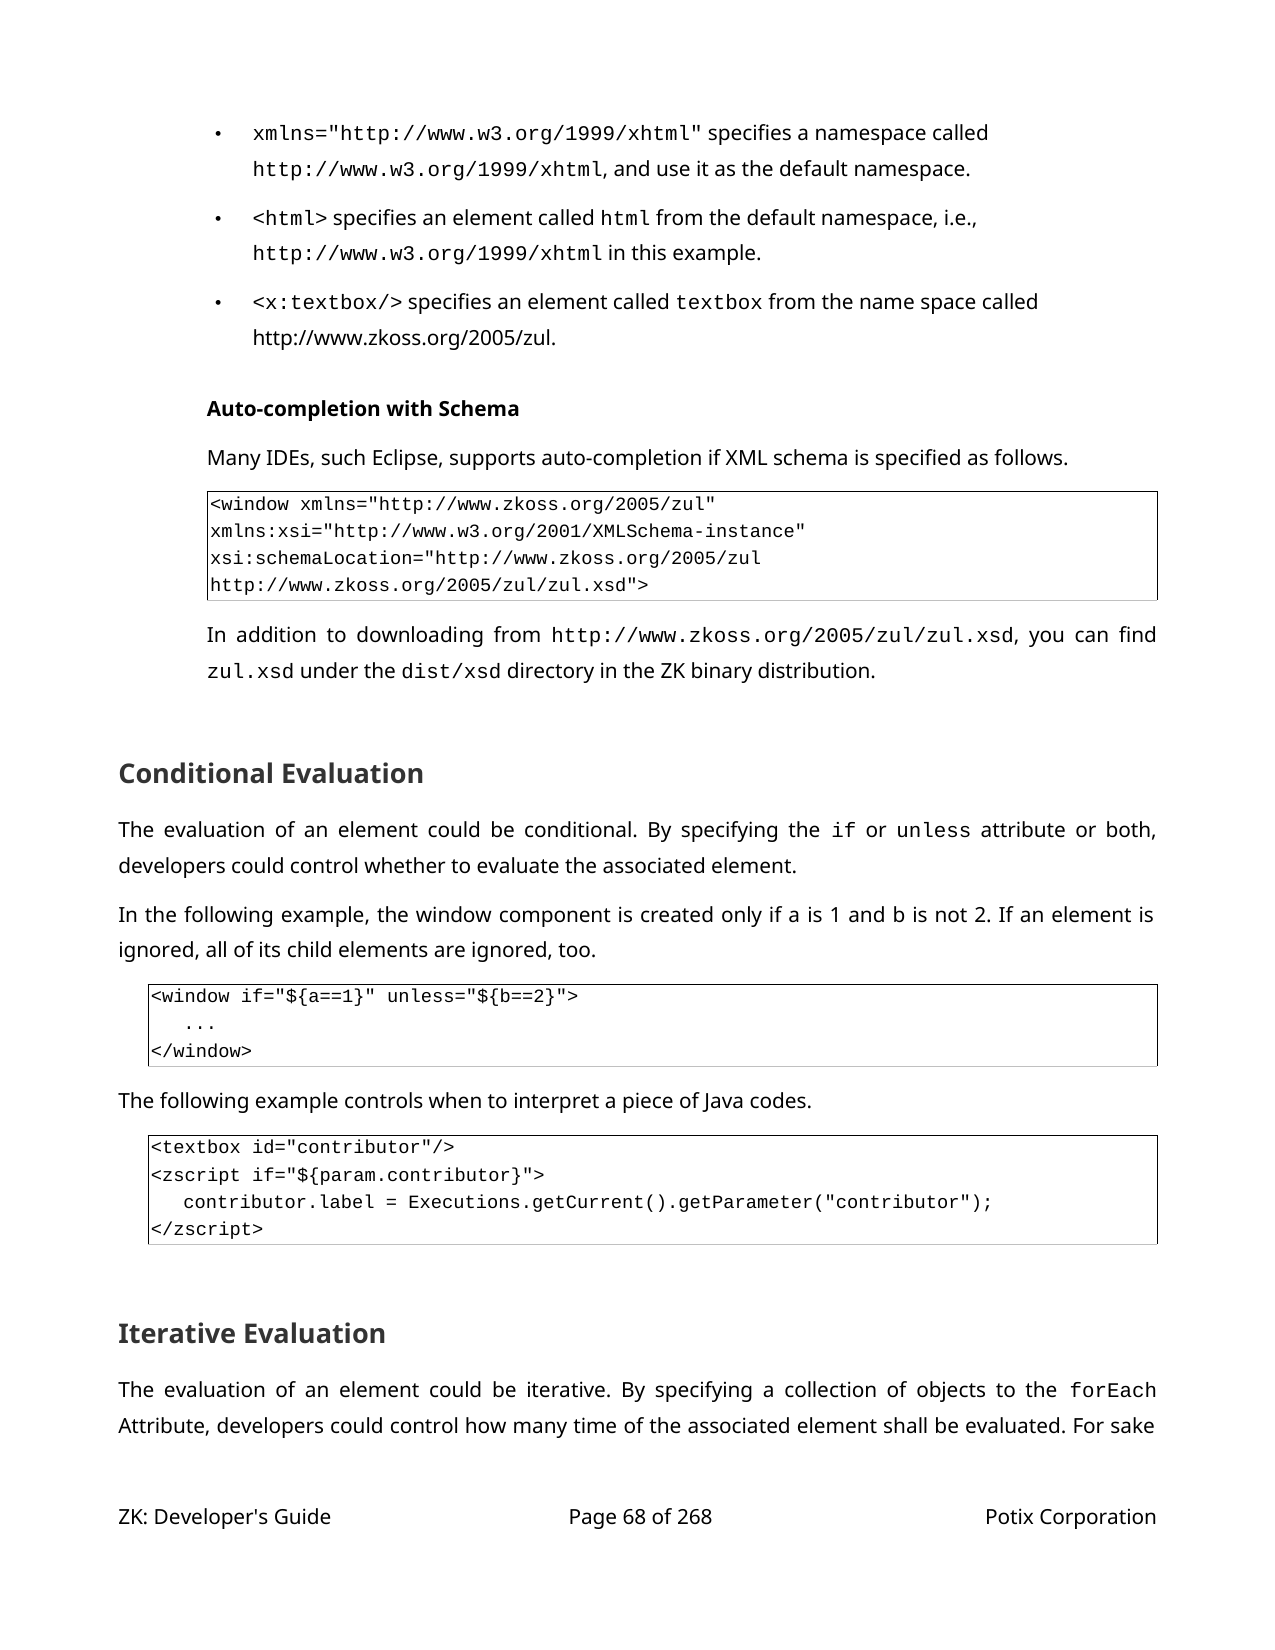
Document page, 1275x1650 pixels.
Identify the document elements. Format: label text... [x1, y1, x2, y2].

text The following example controls when to interpret a piece of Java codes. [118, 1086, 1157, 1114]
text ... [149, 1011, 1157, 1036]
text </zscript> [149, 1217, 1157, 1244]
text <textbox id="contributor"/> [149, 1136, 1157, 1159]
list xmlns="http://www.w3.org/1999/xhtml" specifies a namespace called http://www.w3.org/1999/xhtml, and use it as the default namespace. [215, 118, 1157, 182]
text The evaluation of an element could be iterative. By specifying a collection of objects to the forEach Attribute, developers could control how many time of the associated element shall be evaluated. For sake [118, 1375, 1157, 1439]
text In addition to downloading from http://www.zkoss.org/2005/zul/zul.xsd, you can find zul.xsd under the dist/xsd directory in the ZK binary distribution. [207, 620, 1157, 684]
text contributor.label = Executions.getCurrent().getParameter("contributor"); [149, 1189, 1157, 1214]
text In the following example, the window component is created only if a is 1 and b is not 2. If an element is ignored, all of its child elements are ignored, too. [118, 900, 1157, 963]
text The evaluation of an element could be conditional. By specifying the if or unless attribute or both, developers could control whether to evaluate the associated element. [118, 816, 1157, 879]
text <zscript if="${param.contributor}"> [149, 1162, 1157, 1187]
text <window if="${a==1}" unless="${b==2}"> [149, 985, 1157, 1008]
subtitle Conditional Evaluation [118, 755, 1157, 792]
text </window> [149, 1038, 1157, 1066]
list <x:textbox/> specifies an element called textbox from the name space called http://www.zkoss.org/2005/zul. [215, 287, 1157, 351]
text xmlns:xsi="http://www.w3.org/2001/XMLSchema-instance" [208, 519, 1157, 543]
subtitle Auto-completion with Schema [207, 394, 1157, 422]
text Many IDEs, such Eclipse, supports auto-completion if XML schema is specified as follows. [207, 443, 1157, 471]
text xsi:schemaLocation="http://www.zkoss.org/2005/zul http://www.zkoss.org/2005/zul/zul.xsd"> [208, 546, 1157, 600]
list <html> specifies an element called html from the default namespace, i.e., http://www.w3.org/1999/xhtml in this example. [215, 203, 1157, 267]
subtitle Iterative Evaluation [118, 1315, 1157, 1352]
text <window xmlns="http://www.zkoss.org/2005/zul" [208, 492, 1157, 516]
